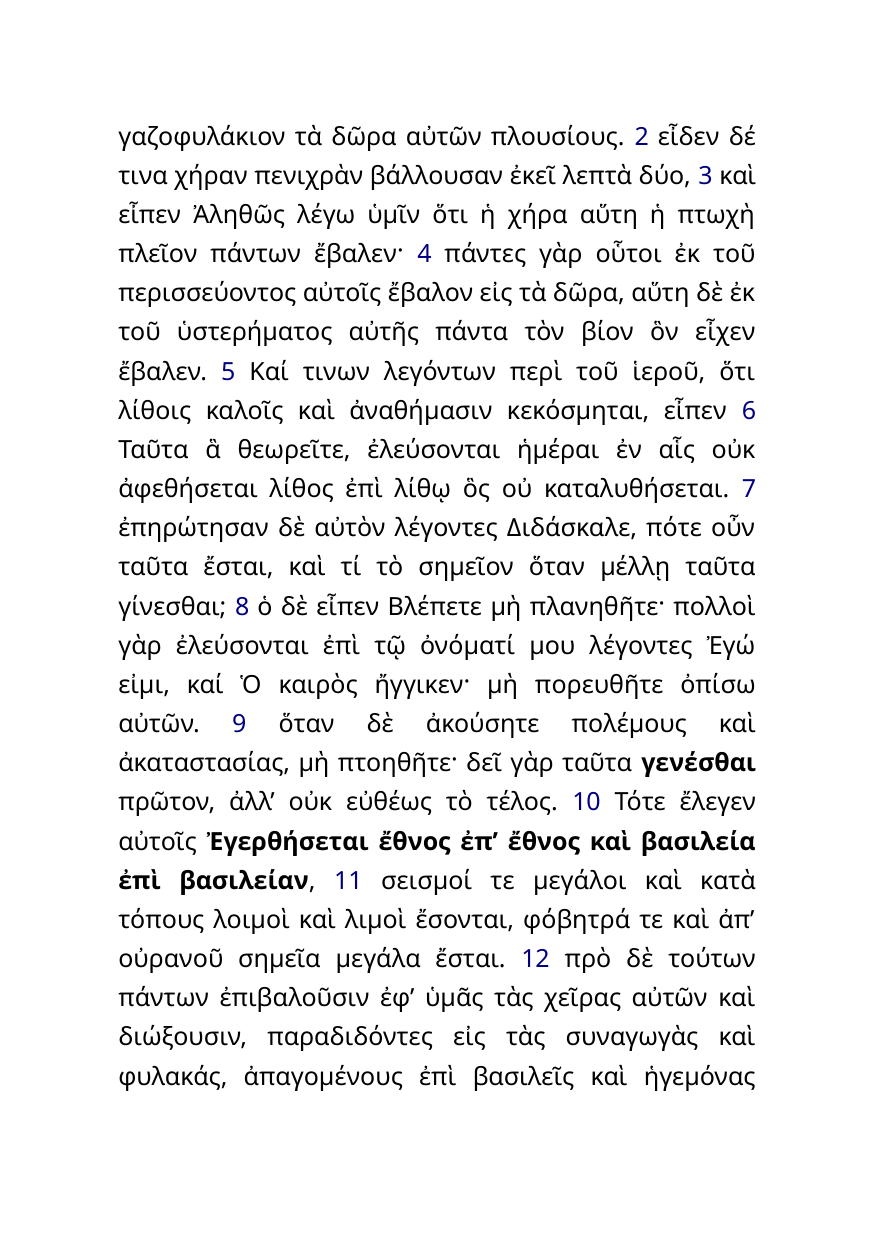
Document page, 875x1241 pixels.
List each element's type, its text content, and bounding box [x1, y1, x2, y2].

text γαζοφυλάκιον τὰ δῶρα αὐτῶν πλουσίους. 2 εἶδεν δέ τινα χήραν πενιχρὰν βάλλουσαν ἐκεῖ λεπτὰ δύο, 3 καὶ εἶπεν Ἀληθῶς λέγω ὑμῖν ὅτι ἡ χήρα αὕτη ἡ πτωχὴ πλεῖον πάντων ἔβαλεν· 4 πάντες γὰρ οὗτοι ἐκ τοῦ περισσεύοντος αὐτοῖς ἔβαλον εἰς τὰ δῶρα, αὕτη δὲ ἐκ τοῦ ὑστερήματος αὐτῆς πάντα τὸν βίον ὃν εἶχεν ἔβαλεν. 5 Καί τινων λεγόντων περὶ τοῦ ἱεροῦ, ὅτι λίθοις καλοῖς καὶ ἀναθήμασιν κεκόσμηται, εἶπεν 6 Ταῦτα ἃ θεωρεῖτε, ἐλεύσονται ἡμέραι ἐν αἷς οὐκ ἀφεθήσεται λίθος ἐπὶ λίθῳ ὃς οὐ καταλυθήσεται. 7 ἐπηρώτησαν δὲ αὐτὸν λέγοντες Διδάσκαλε, πότε οὖν ταῦτα ἔσται, καὶ τί τὸ σημεῖον ὅταν μέλλῃ ταῦτα γίνεσθαι; 8 ὁ δὲ εἶπεν Βλέπετε μὴ πλανηθῆτε· πολλοὶ γὰρ ἐλεύσονται ἐπὶ τῷ ὀνόματί μου λέγοντες Ἐγώ εἰμι, καί Ὁ καιρὸς ἤγγικεν· μὴ πορευθῆτε ὀπίσω αὐτῶν. 9 ὅταν δὲ ἀκούσητε πολέμους καὶ ἀκαταστασίας, μὴ πτοηθῆτε· δεῖ γὰρ ταῦτα γενέσθαι πρῶτον, ἀλλ’ οὐκ εὐθέως τὸ τέλος. 10 Τότε ἔλεγεν αὐτοῖς Ἐγερθήσεται ἔθνος ἐπ’ ἔθνος καὶ βασιλεία ἐπὶ βασιλείαν, 11 σεισμοί τε μεγάλοι καὶ κατὰ τόπους λοιμοὶ καὶ λιμοὶ ἔσονται, φόβητρά τε καὶ ἀπ’ οὐρανοῦ σημεῖα μεγάλα ἔσται. 12 πρὸ δὲ τούτων πάντων ἐπιβαλοῦσιν ἐφ’ ὑμᾶς τὰς χεῖρας αὐτῶν καὶ διώξουσιν, παραδιδόντες εἰς τὰς συναγωγὰς καὶ φυλακάς, ἀπαγομένους ἐπὶ βασιλεῖς καὶ ἡγεμόνας [118, 118, 756, 1092]
